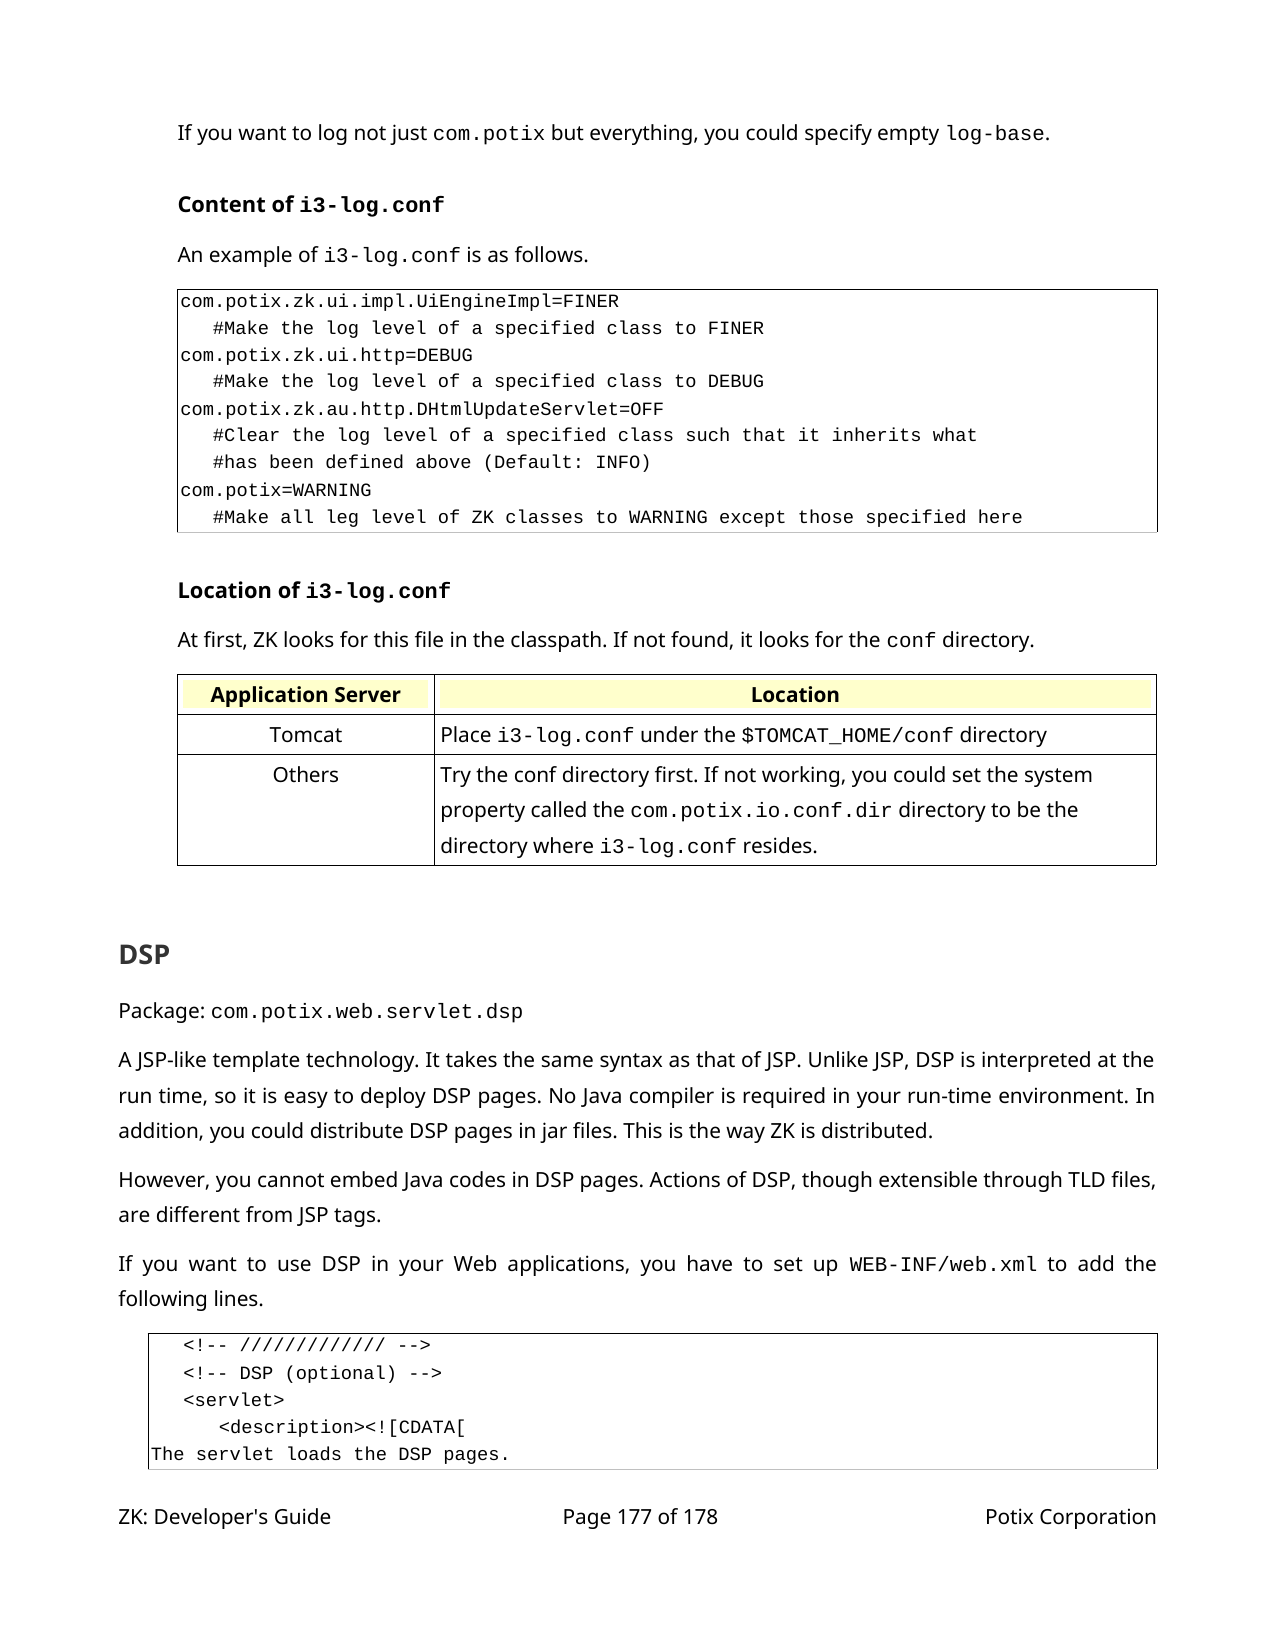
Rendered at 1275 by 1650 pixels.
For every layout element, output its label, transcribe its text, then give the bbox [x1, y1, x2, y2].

text At first, ZK looks for this file in the classpath. If not found, it looks for the conf directory. [177, 625, 1157, 654]
subtitle Content of i3-log.conf [177, 189, 1157, 219]
text <description><![CDATA[ [149, 1415, 1157, 1439]
text If you want to use DSP in your Web applications, you have to set up WEB-INF/web.xml to add the following lines. [118, 1249, 1157, 1313]
text com.potix.zk.ui.impl.UiEngineImpl=FINER [178, 290, 1157, 313]
table_header Application Server [178, 675, 434, 714]
text An example of i3-log.conf is as follows. [177, 240, 1157, 268]
table_cell Tomcat [178, 715, 434, 754]
text A JSP-like template technology. It takes the same syntax as that of JSP. Unlike JSP, DSP is interpreted at the run time, so it is easy to deploy DSP pages. No Java compiler is required in your run-time environment. In addition, you could distribute DSP pages in jar files. This is the way ZK is distributed. [118, 1046, 1157, 1144]
text However, you cannot embed Java codes in DSP pages. Actions of DSP, though extensible through TLD files, are different from JSP tags. [118, 1165, 1157, 1228]
text com.potix.zk.au.http.DHtmlUpdateServlet=OFF #Clear the log level of a specified class such that it inherits what [178, 397, 1157, 447]
text #Make all leg level of ZK classes to WARNING except those specified here [178, 505, 1157, 532]
table_cell Others [178, 755, 434, 865]
table_header Location [435, 675, 1156, 714]
text <servlet> [149, 1388, 1157, 1412]
text #has been defined above (Default: INFO) [178, 450, 1157, 474]
text The servlet loads the DSP pages. [149, 1442, 1157, 1469]
subtitle Location of i3-log.conf [177, 574, 1157, 604]
table_cell Try the conf directory first. If not working, you could set the system property called the com.potix.io.conf.dir directory to be the directory where i3-log.conf resides. [435, 755, 1156, 865]
text com.potix=WARNING [178, 477, 1157, 502]
text #Make the log level of a specified class to FINER com.potix.zk.ui.http=DEBUG #Make the log level of a specified class to DEBUG [178, 316, 1157, 394]
text <!-- DSP (optional) --> [149, 1361, 1157, 1385]
text If you want to log not just com.potix but everything, you could specify empty log-base. [177, 118, 1157, 147]
table_cell Place i3-log.conf under the $TOMCAT_HOME/conf directory [435, 715, 1156, 754]
subtitle DSP [118, 936, 1157, 973]
text <!-- ///////////// --> [149, 1334, 1157, 1358]
text Package: com.potix.web.servlet.dsp [118, 996, 1157, 1025]
